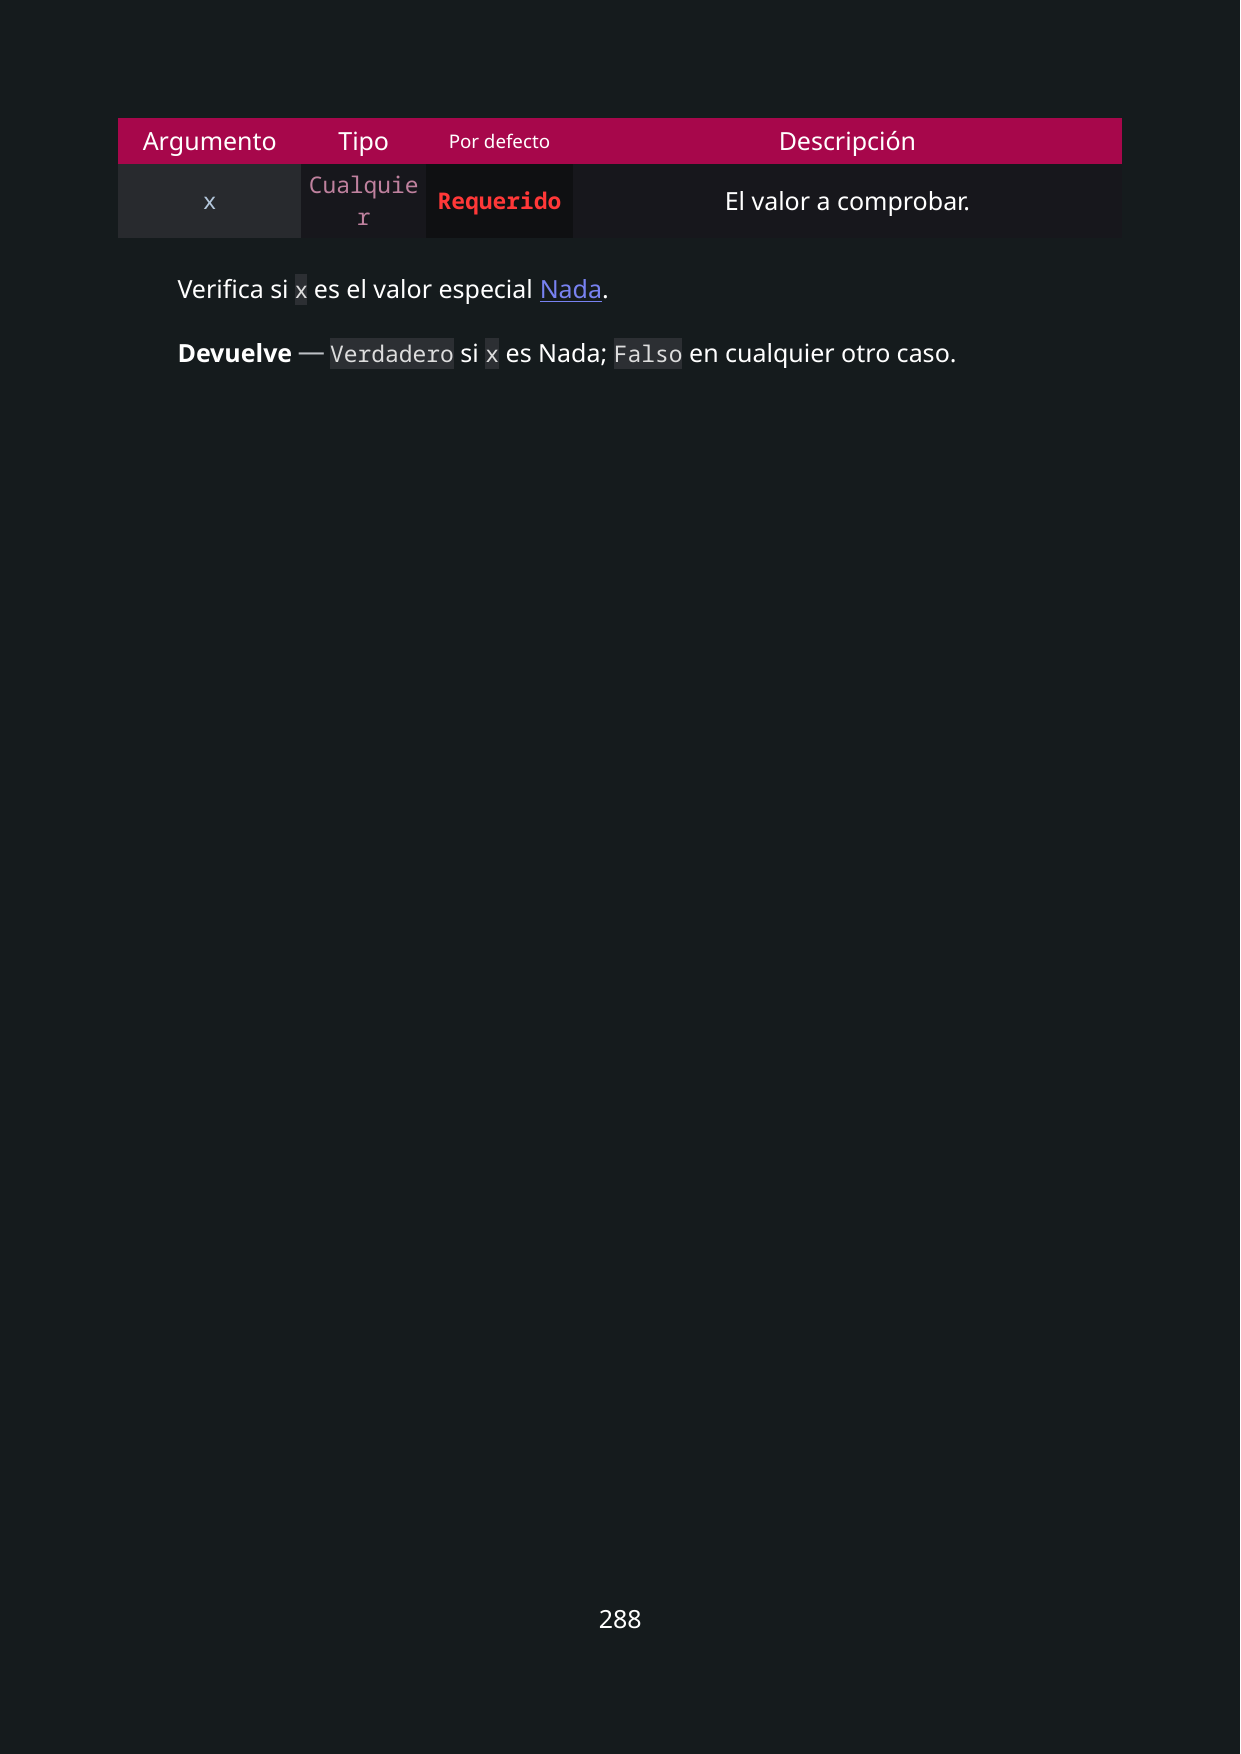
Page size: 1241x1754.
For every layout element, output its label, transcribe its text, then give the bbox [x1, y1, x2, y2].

table_header Argumento [118, 118, 301, 164]
table_cell x [118, 164, 301, 238]
table_cell Cualquier [301, 164, 426, 238]
table_header Por defecto [426, 118, 573, 164]
table_header Descripción [573, 118, 1122, 164]
table_cell El valor a comprobar. [573, 164, 1122, 238]
table_header Tipo [301, 118, 426, 164]
text Verifica si x es el valor especial Nada. [177, 238, 1063, 306]
table_cell Requerido [426, 164, 573, 238]
text Devuelve ⎯ Verdadero si x es Nada; Falso en cualquier otro caso. [177, 335, 1063, 369]
